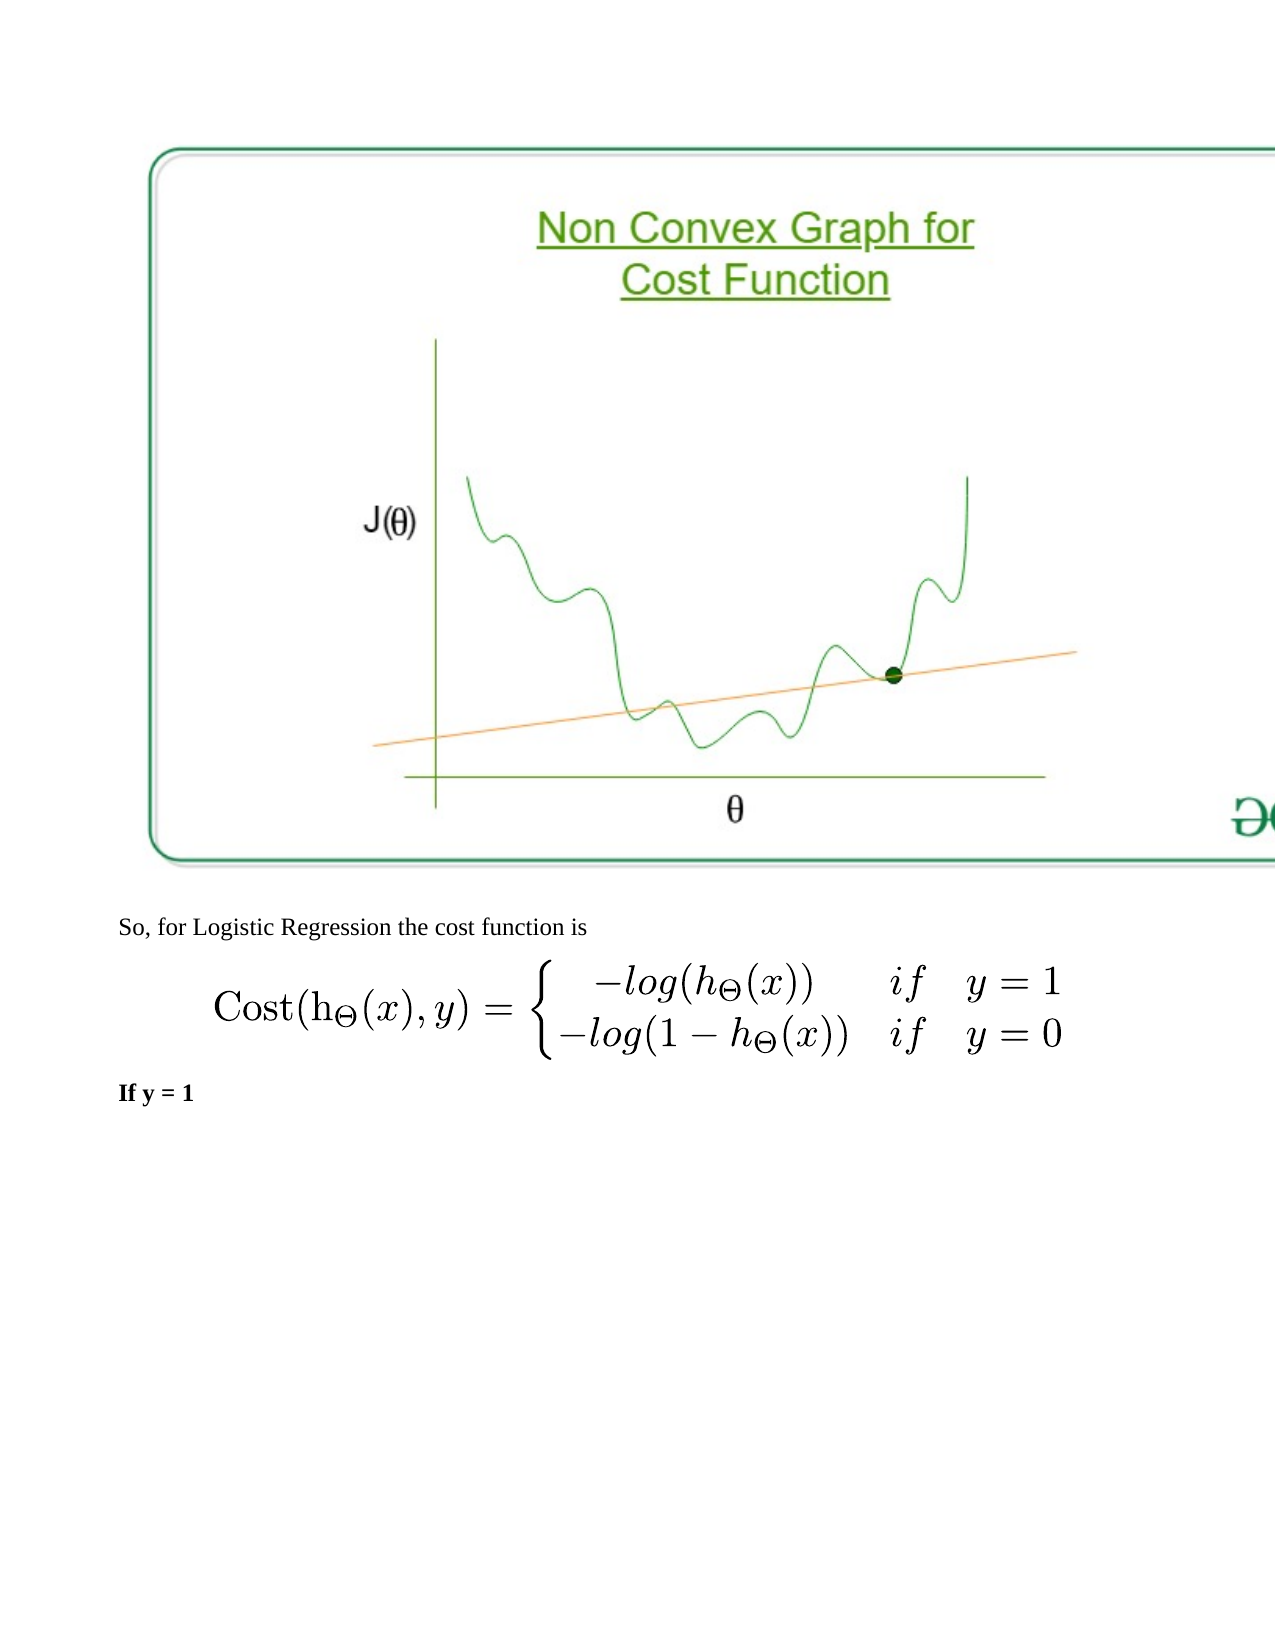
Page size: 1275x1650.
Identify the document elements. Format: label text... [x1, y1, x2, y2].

text So, for Logistic Regression the cost function is [118, 912, 1157, 941]
text If y = 1 [118, 1078, 1157, 1107]
picture [118, 118, 1275, 894]
